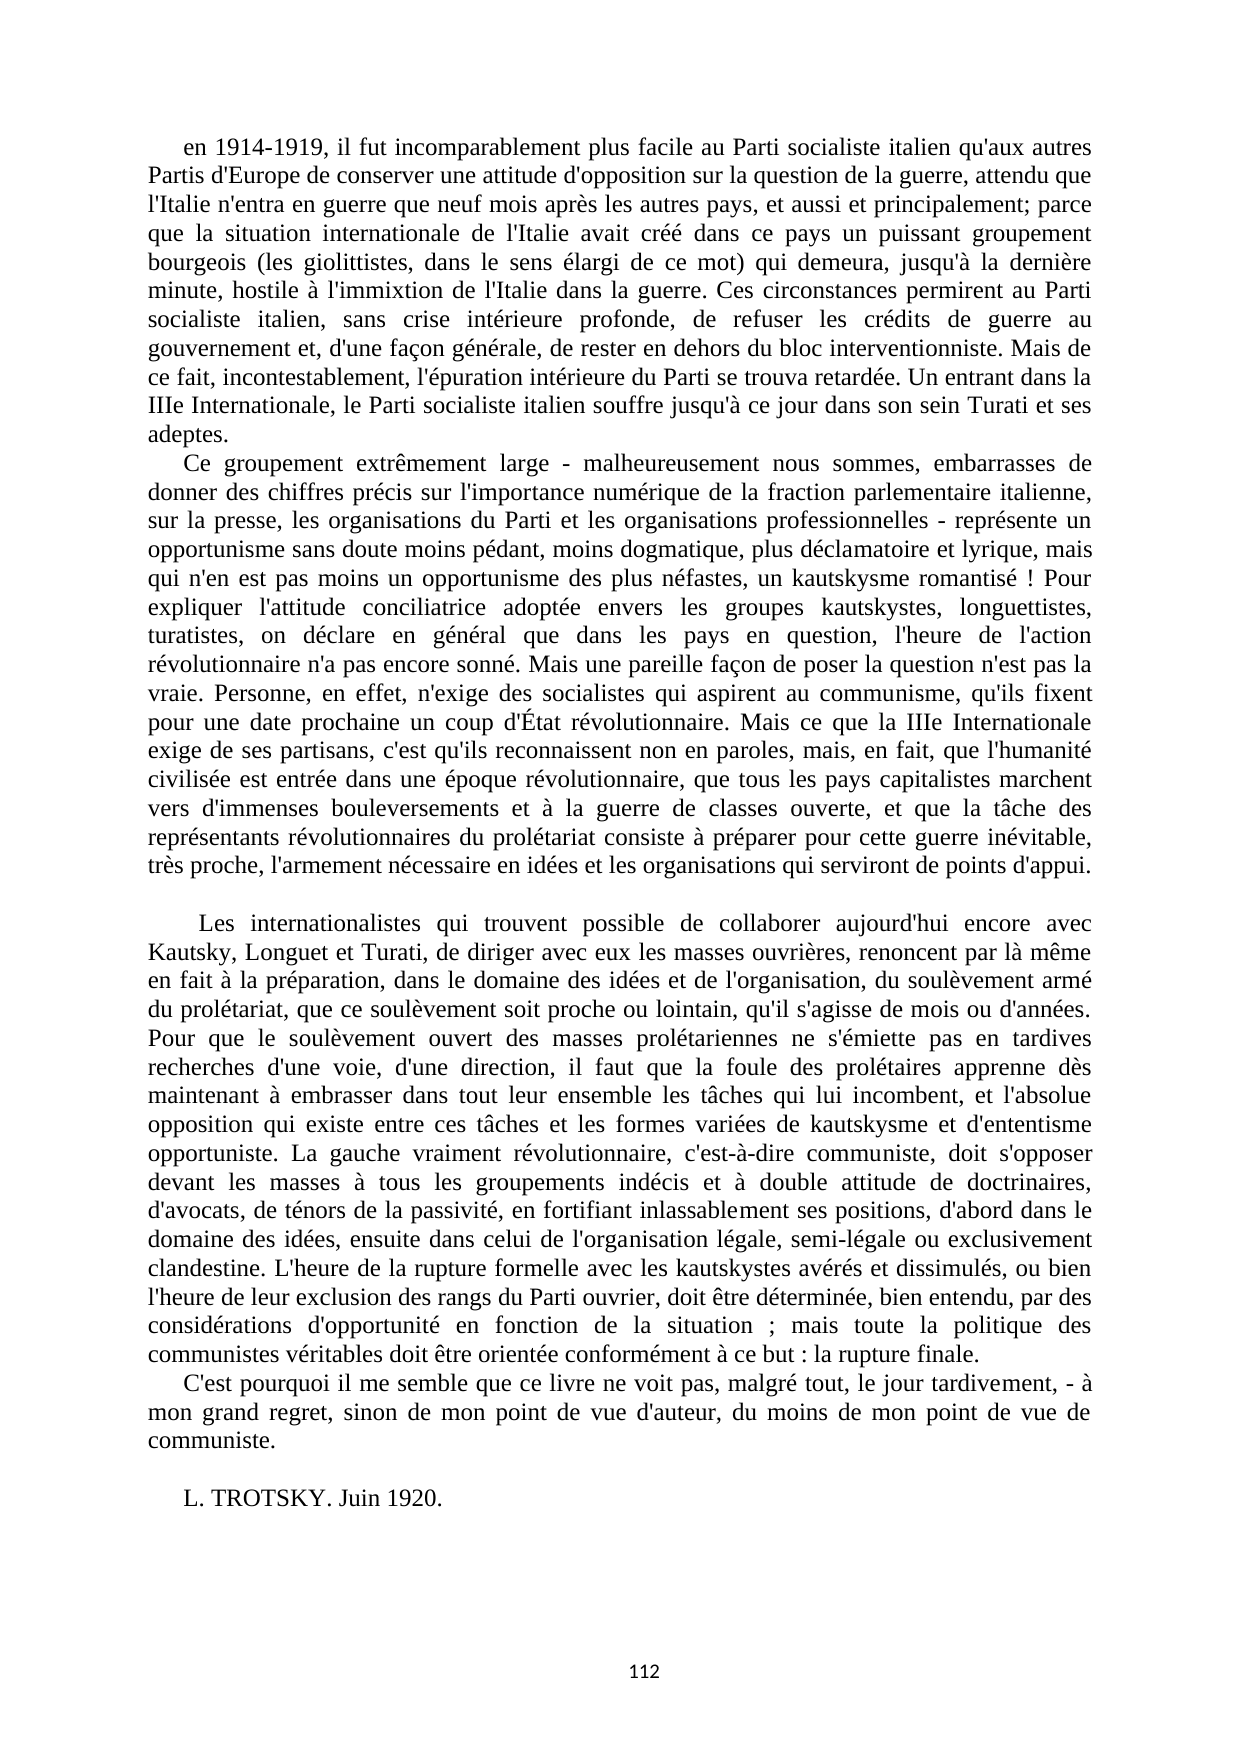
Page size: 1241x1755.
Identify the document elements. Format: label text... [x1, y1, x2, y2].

text Ce groupement extrêmement large - malheureusement nous sommes, embarrasses de donner des chiffres précis sur l'impor­tance numérique de la fraction parlementaire italienne, sur la presse, les organisations du Parti et les organisations professionnelles - représente un opportunisme sans doute moins pédant, moins dogmatique, plus décla­matoire et lyrique, mais qui n'en est pas moins un opportunisme des plus néfastes, un kautskysme romantisé ! Pour expliquer l'atti­tude conciliatrice adoptée envers les groupes kautskystes, longuettistes, turatistes, on déclare en général que dans les pays en question, l'heure de l'action révolutionnaire n'a pas encore sonné. Mais une pareille façon de poser la question n'est pas la vraie. Personne, en effet, n'exige des socialistes qui aspirent au commu­nis­me, qu'ils fixent pour une date prochaine un coup d'État révolutionnaire. Mais ce que la IIIe Internationale exige de ses partisans, c'est qu'ils reconnaissent non en paroles, mais, en fait, que l'humanité civilisée est entrée dans une époque révolution­naire, que tous les pays capitalistes marchent vers d'immenses bouleversements et à la guerre de classes ouverte, et que la tâche des représentants révolutionnaires du prolétariat consiste à préparer pour cette guerre inévitable, très proche, l'armement nécessaire en idées et les organisations qui serviront de points d'appui. [148, 448, 1093, 879]
text en 1914-1919, il fut incomparablement plus facile au Parti socialiste italien qu'aux autres Partis d'Europe de conserver une attitude d'opposition sur la question de la guerre, attendu que l'Italie n'entra en guerre que neuf mois après les autres pays, et aussi et principalement; parce que la situation internationale de l'Italie avait créé dans ce pays un puissant groupement bourgeois (les giolittistes, dans le sens élargi de ce mot) qui demeura, jusqu'à la dernière minute, hostile à l'immix­tion de l'Italie dans la guerre. Ces circonstances permirent au Parti socialiste italien, sans crise intérieure profonde, de refuser les crédits de guerre au gouvernement et, d'une façon générale, de rester en dehors du bloc interventionniste. Mais de ce fait, incontestablement, l'épuration intérieure du Parti se trouva retardée. Un entrant dans la IIIe Internationale, le Parti socialiste italien souffre jusqu'à ce jour dans son sein Turati et ses adeptes. [148, 132, 1093, 448]
text Les interna­tionalistes qui trouvent possible de collaborer aujourd'hui encore avec Kautsky, Longuet et Turati, de diriger avec eux les masses ouvrières, renoncent par là même en fait à la préparation, dans le domaine des idées et de l'organisation, du soulèvement armé du prolétariat, que ce soulèvement soit proche ou lointain, qu'il s'agisse de mois ou d'années. Pour que le soulèvement ouvert des masses prolétariennes ne s'émiette pas en tardives recherches d'une voie, d'une direction, il faut que la foule des prolétaires apprenne dès maintenant à embrasser dans tout leur ensemble les tâches qui lui incombent, et l'absolue opposition qui existe entre ces tâches et les formes variées de kautskysme et d'ententisme opportu­niste. La gauche vraiment révolutionnaire, c'est-à-dire commu­niste, doit s'opposer devant les masses à tous les groupements indécis et à double attitude de doctrinaires, d'avocats, de ténors de la passivité, en fortifiant inlassable­ment ses positions, d'abord dans le domaine des idées, ensuite dans celui de l'orga­nisation légale, semi-légale ou exclusivement clandestine. L'heure de la rupture formelle avec les kautskystes avérés et dissimulés, ou bien l'heure de leur exclusion des rangs du Parti ouvrier, doit être déterminée, bien entendu, par des considérations d'opportunité en fonction de la situation ; mais toute la politique des communistes véritables doit être orientée conformément à ce but : la rupture finale. [148, 908, 1093, 1368]
text C'est pourquoi il me semble que ce livre ne voit pas, malgré tout, le jour tardive­ment, - à mon grand regret, sinon de mon point de vue d'auteur, du moins de mon point de vue de communiste. [148, 1368, 1093, 1454]
text L. TROTSKY. Juin 1920. [148, 1483, 1093, 1512]
